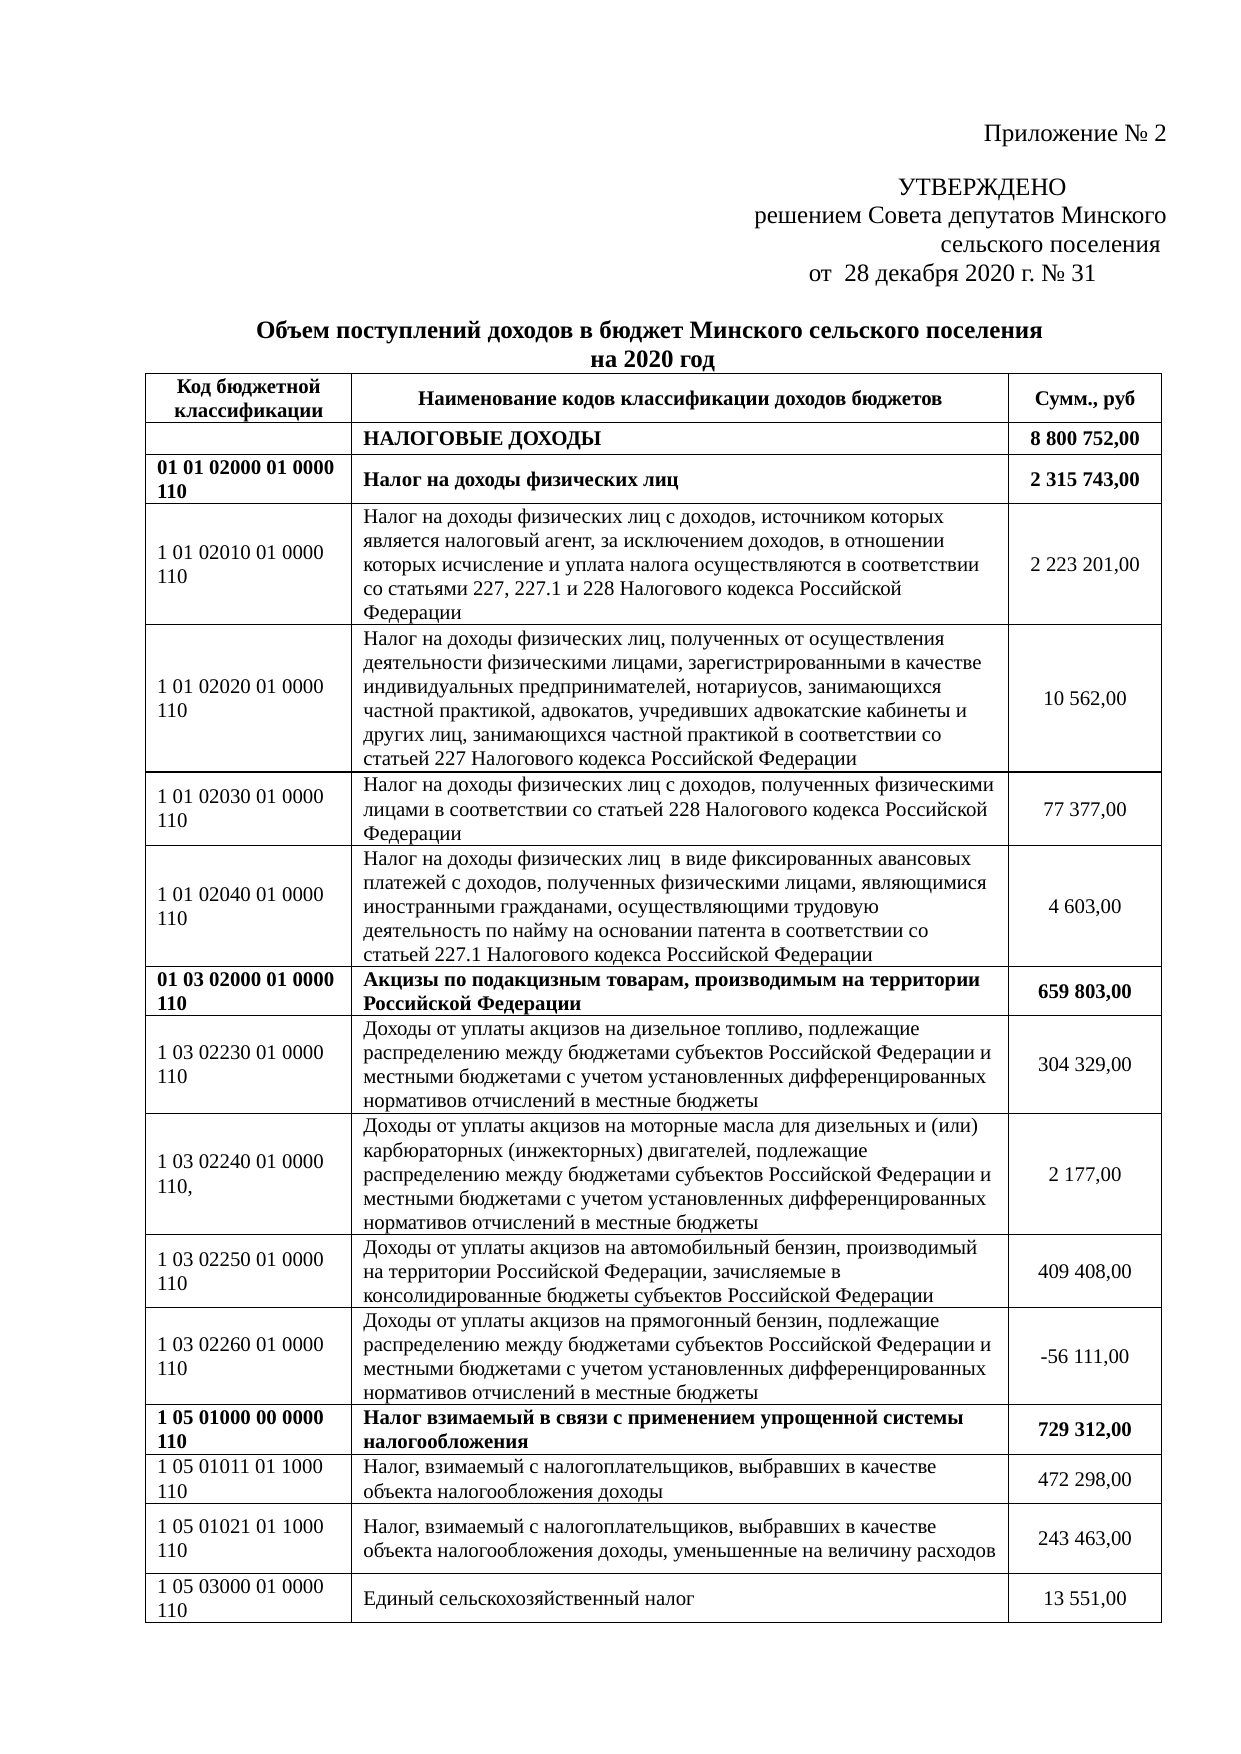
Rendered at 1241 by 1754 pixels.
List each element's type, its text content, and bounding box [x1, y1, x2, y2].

table_cell Налог взимаемый в связи с применением упрощенной системы налогообложения [352, 1405, 1008, 1453]
table_cell 4 603,00 [1009, 846, 1161, 966]
table_cell 1 01 02040 01 0000 110 [146, 846, 351, 966]
table_cell 1 05 01000 00 0000 110 [146, 1405, 351, 1453]
table_cell 2 315 743,00 [1009, 455, 1161, 503]
table_cell 1 01 02010 01 0000 110 [146, 504, 351, 624]
table_cell 13 551,00 [1009, 1574, 1161, 1622]
table_cell 1 01 02020 01 0000 110 [146, 625, 351, 771]
table_cell 10 562,00 [1009, 625, 1161, 771]
table_cell Акцизы по подакцизным товарам, производимым на территории Российской Федерации [352, 967, 1008, 1015]
table_cell 8 800 752,00 [1009, 423, 1161, 453]
text Приложение № 2 [738, 118, 1167, 147]
table_cell 1 03 02250 01 0000 110 [146, 1235, 351, 1307]
table_cell 77 377,00 [1009, 773, 1161, 844]
table_cell 304 329,00 [1009, 1016, 1161, 1112]
table_cell 1 01 02030 01 0000 110 [146, 773, 351, 844]
table_header Сумм., руб [1009, 374, 1161, 422]
table_header Наименование кодов классификации доходов бюджетов [352, 374, 1008, 422]
table_cell 409 408,00 [1009, 1235, 1161, 1307]
text на 2020 год [138, 344, 1167, 373]
table_cell 01 01 02000 01 0000 110 [146, 455, 351, 503]
table_cell Доходы от уплаты акцизов на моторные масла для дизельных и (или) карбюраторных (инжекторных) двигателей, подлежащие распределению между бюджетами субъектов Российской Федерации и местными бюджетами с учетом установленных дифференцированных нормативов отчислений в местные бюджеты [352, 1114, 1008, 1234]
text от 28 декабря 2020 г. № 31 [738, 258, 1167, 287]
table_cell 1 03 02230 01 0000 110 [146, 1016, 351, 1112]
table_cell 1 03 02260 01 0000 110 [146, 1308, 351, 1404]
table_cell 729 312,00 [1009, 1405, 1161, 1453]
table_cell 2 223 201,00 [1009, 504, 1161, 624]
table_cell Доходы от уплаты акцизов на автомобильный бензин, производимый на территории Российской Федерации, зачисляемые в консолидированные бюджеты субъектов Российской Федерации [352, 1235, 1008, 1307]
table_cell Налог на доходы физических лиц в виде фиксированных авансовых платежей с доходов, полученных физическими лицами, являющимися иностранными гражданами, осуществляющими трудовую деятельность по найму на основании патента в соответствии со статьей 227.1 Налогового кодекса Российской Федерации [352, 846, 1008, 966]
table_cell Налог на доходы физических лиц с доходов, полученных физическими лицами в соответствии со статьей 228 Налогового кодекса Российской Федерации [352, 773, 1008, 844]
table_cell [146, 423, 351, 453]
table_cell 659 803,00 [1009, 967, 1161, 1015]
table_cell 472 298,00 [1009, 1455, 1161, 1503]
table_cell 243 463,00 [1009, 1504, 1161, 1573]
table_cell Налог, взимаемый с налогоплательщиков, выбравших в качестве объекта налогообложения доходы, уменьшенные на величину расходов [352, 1504, 1008, 1573]
table_cell 2 177,00 [1009, 1114, 1161, 1234]
table_cell Налог на доходы физических лиц [352, 455, 1008, 503]
table_cell Доходы от уплаты акцизов на прямогонный бензин, подлежащие распределению между бюджетами субъектов Российской Федерации и местными бюджетами с учетом установленных дифференцированных нормативов отчислений в местные бюджеты [352, 1308, 1008, 1404]
text УТВЕРЖДЕНО [797, 172, 1167, 201]
text Объем поступлений доходов в бюджет Минского сельского поселения [138, 316, 1167, 344]
table_cell Доходы от уплаты акцизов на дизельное топливо, подлежащие распределению между бюджетами субъектов Российской Федерации и местными бюджетами с учетом установленных дифференцированных нормативов отчислений в местные бюджеты [352, 1016, 1008, 1112]
table_cell -56 111,00 [1009, 1308, 1161, 1404]
table_cell 01 03 02000 01 0000 110 [146, 967, 351, 1015]
table_cell Налог, взимаемый с налогоплательщиков, выбравших в качестве объекта налогообложения доходы [352, 1455, 1008, 1503]
table_cell Единый сельскохозяйственный налог [352, 1574, 1008, 1622]
table_cell 1 03 02240 01 0000 110, [146, 1114, 351, 1234]
table_cell 1 05 01021 01 1000 110 [146, 1504, 351, 1573]
table_cell 1 05 01011 01 1000 110 [146, 1455, 351, 1503]
table_cell Налог на доходы физических лиц, полученных от осуществления деятельности физическими лицами, зарегистрированными в качестве индивидуальных предпринимателей, нотариусов, занимающихся частной практикой, адвокатов, учредивших адвокатские кабинеты и других лиц, занимающихся частной практикой в соответствии со статьей 227 Налогового кодекса Российской Федерации [352, 625, 1008, 771]
table_cell НАЛОГОВЫЕ ДОХОДЫ [352, 423, 1008, 453]
table_cell 1 05 03000 01 0000 110 [146, 1574, 351, 1622]
table_cell Налог на доходы физических лиц с доходов, источником которых является налоговый агент, за исключением доходов, в отношении которых исчисление и уплата налога осуществляются в соответствии со статьями 227, 227.1 и 228 Налогового кодекса Российской Федерации [352, 504, 1008, 624]
text решением Совета депутатов Минского сельского поселения [738, 201, 1167, 258]
table_header Код бюджетной классификации [146, 374, 351, 422]
